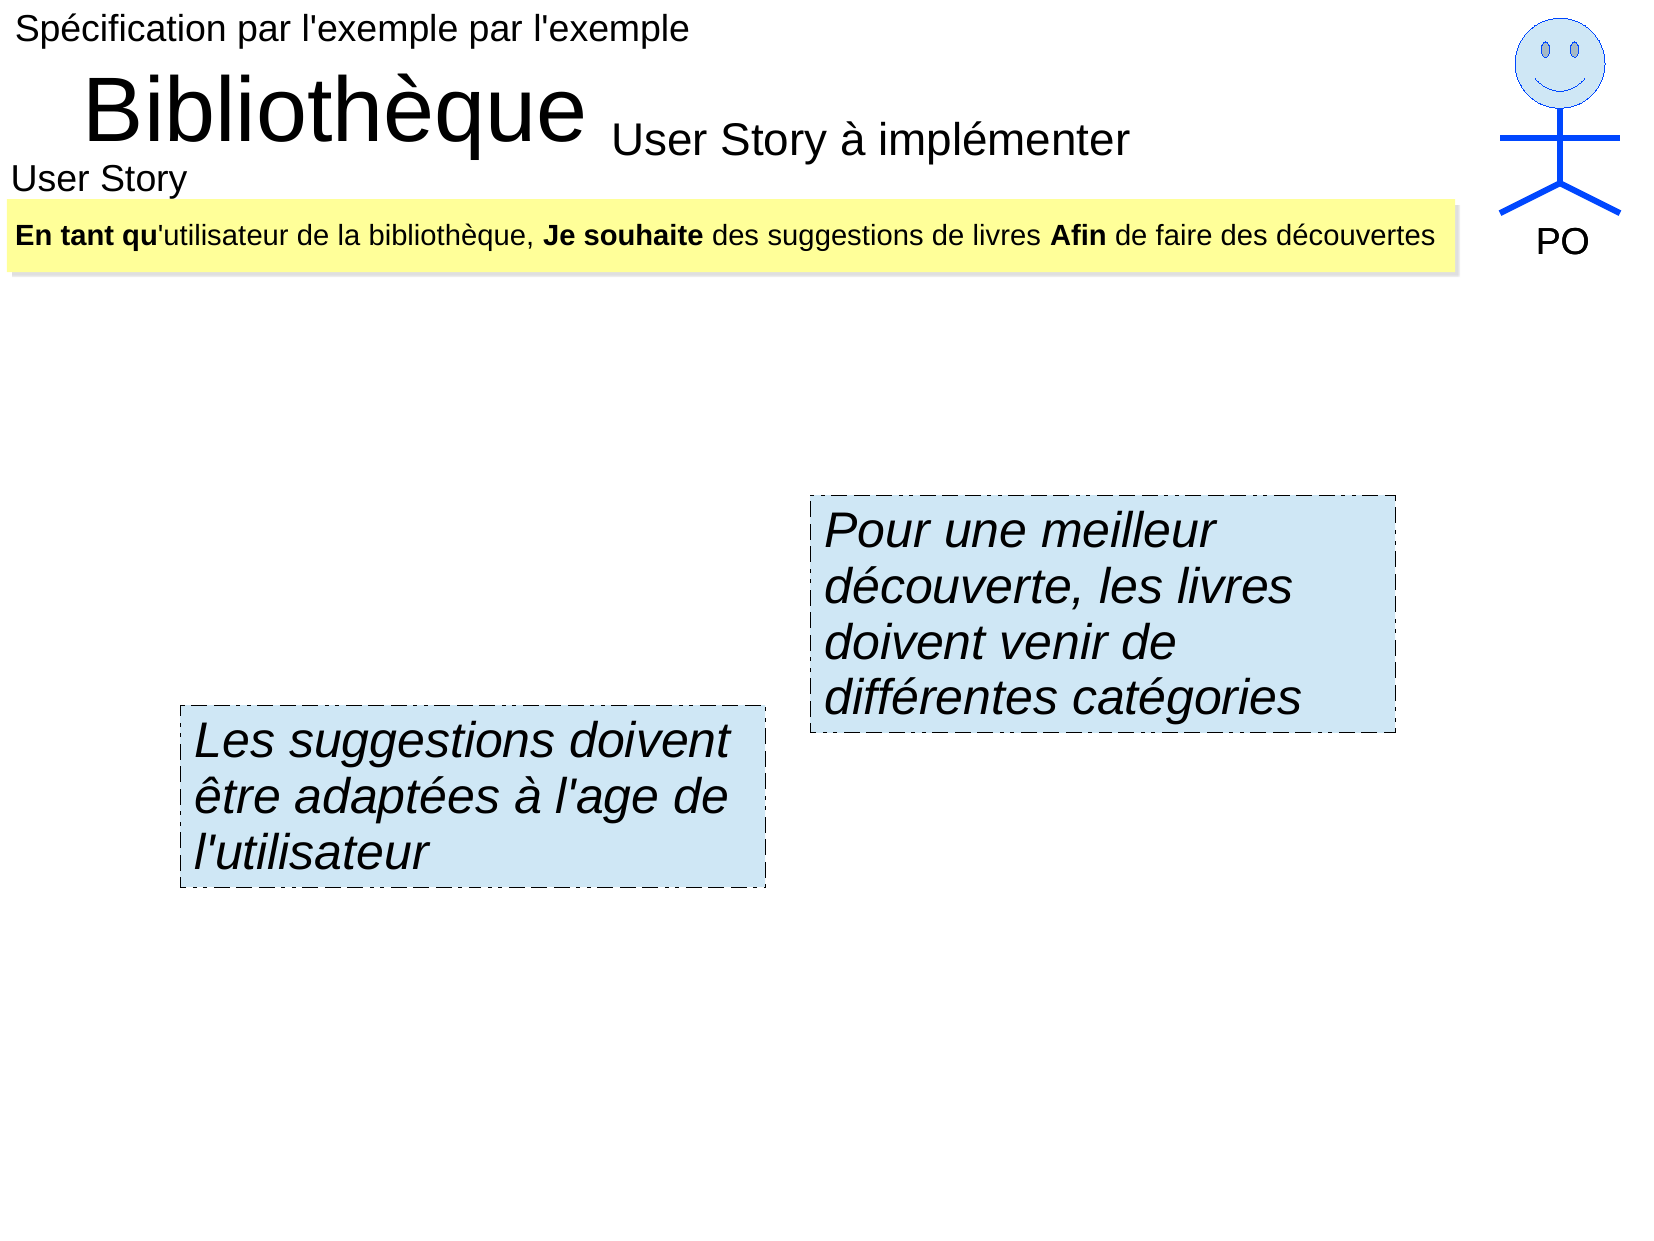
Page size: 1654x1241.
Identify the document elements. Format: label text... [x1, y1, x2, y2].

text_box User Story [0, 150, 82, 207]
text_box En tant qu'utilisateur de la bibliothèque, Je souhaite des suggestions de livres Afin de faire des découvertes [6, 207, 1456, 273]
text_box User Story à implémenter [596, 106, 1146, 173]
text_box [1571, 19, 1606, 107]
title Bibliothèque [82, 5, 1571, 213]
text_box PO [1500, 213, 1621, 271]
text_box Spécification par l'exemple par l'exemple [0, 0, 706, 57]
text_box Pour une meilleur découverte, les livres doivent venir de différentes catégories [810, 495, 1396, 733]
text_box Les suggestions doivent être adaptées à l'age de l'utilisateur [180, 705, 766, 888]
